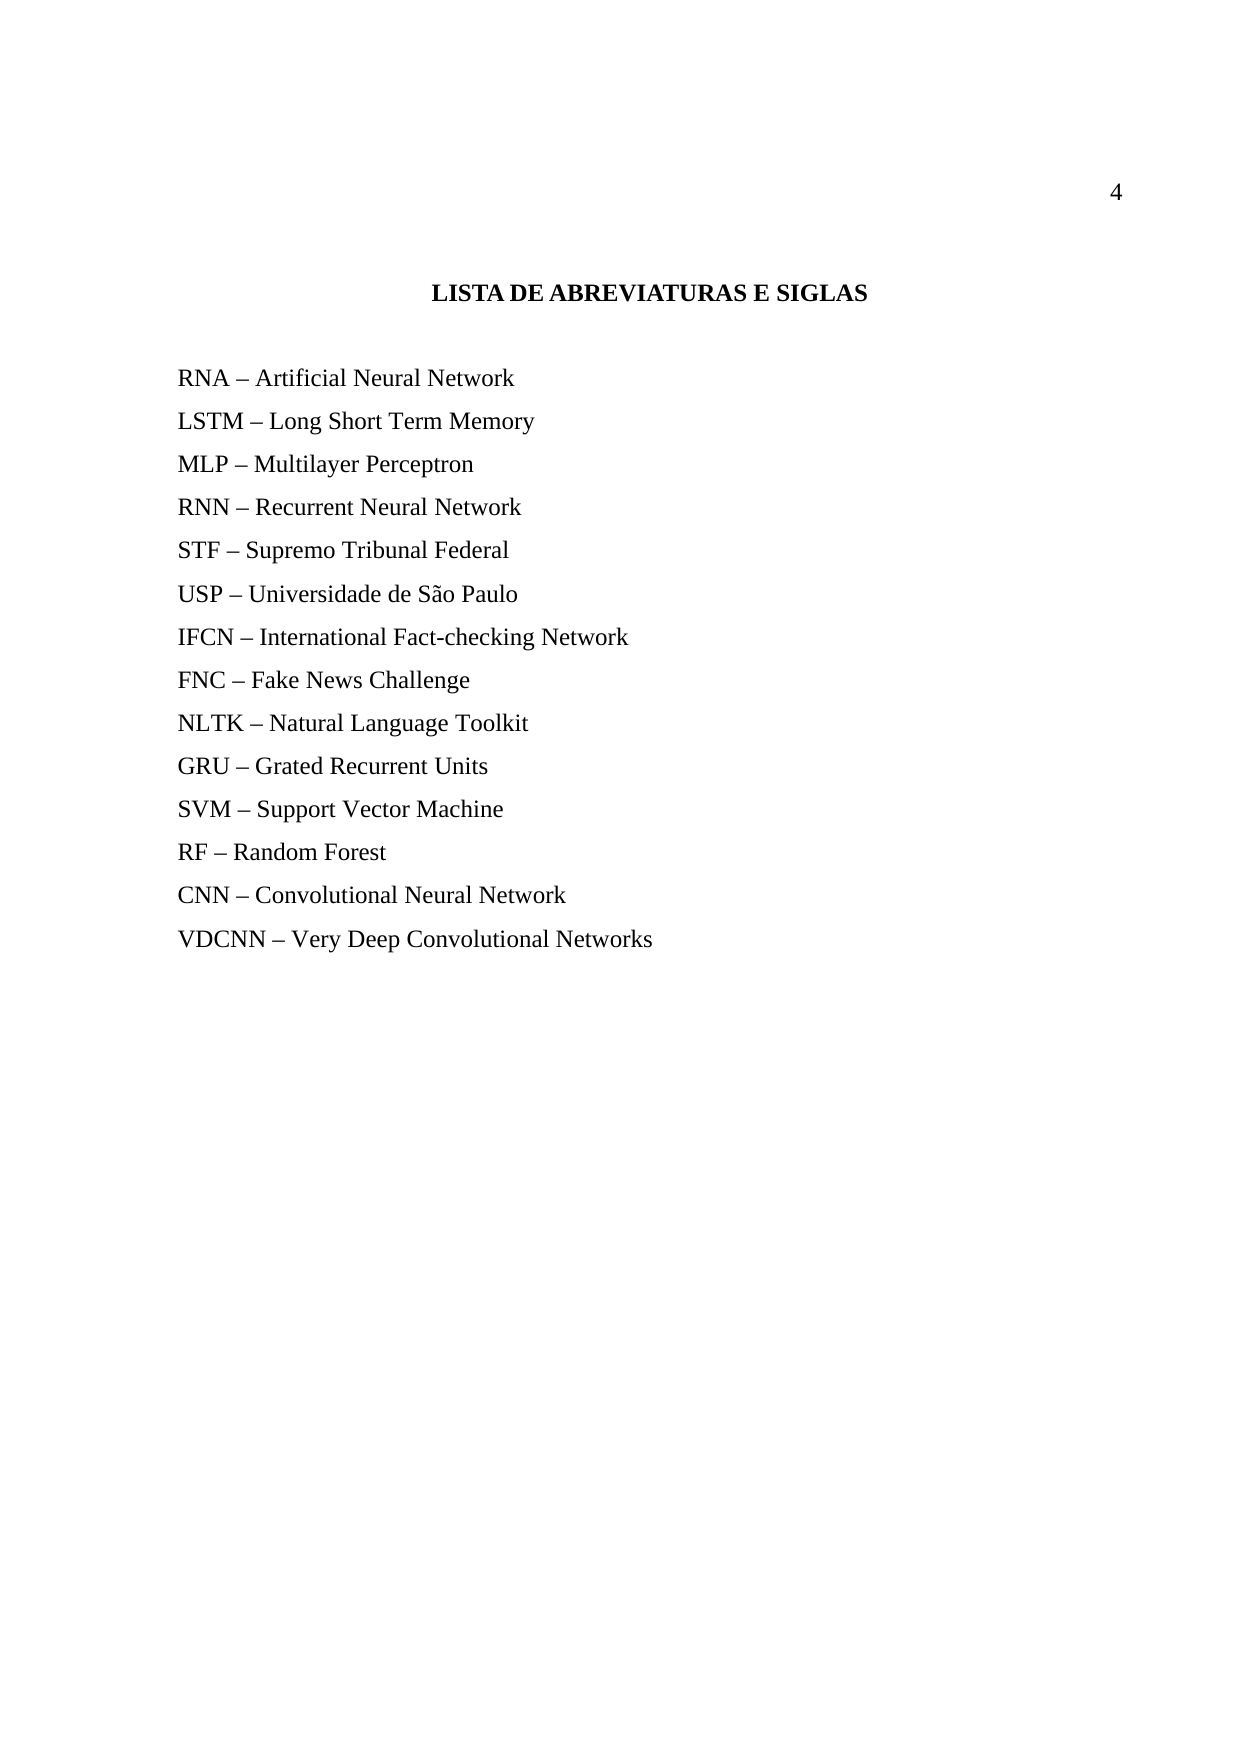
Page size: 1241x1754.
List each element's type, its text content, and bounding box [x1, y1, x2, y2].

text IFCN – International Fact-checking Network [177, 622, 1122, 651]
text GRU – Grated Recurrent Units [177, 751, 1122, 780]
text RNA – Artificial Neural Network [177, 363, 1122, 392]
text RF – Random Forest [177, 837, 1122, 866]
text LSTM – Long Short Term Memory [177, 406, 1122, 435]
text USP – Universidade de São Paulo [177, 579, 1122, 607]
text VDCNN – Very Deep Convolutional Networks [177, 924, 1122, 952]
text CNN – Convolutional Neural Network [177, 881, 1122, 909]
text MLP – Multilayer Perceptron [177, 449, 1122, 478]
text STF – Supremo Tribunal Federal [177, 536, 1122, 564]
text SVM – Support Vector Machine [177, 794, 1122, 823]
text FNC – Fake News Challenge [177, 665, 1122, 694]
subtitle LISTA DE ABREVIATURAS E SIGLAS [177, 278, 1122, 307]
text NLTK – Natural Language Toolkit [177, 708, 1122, 737]
text RNN – Recurrent Neural Network [177, 492, 1122, 521]
